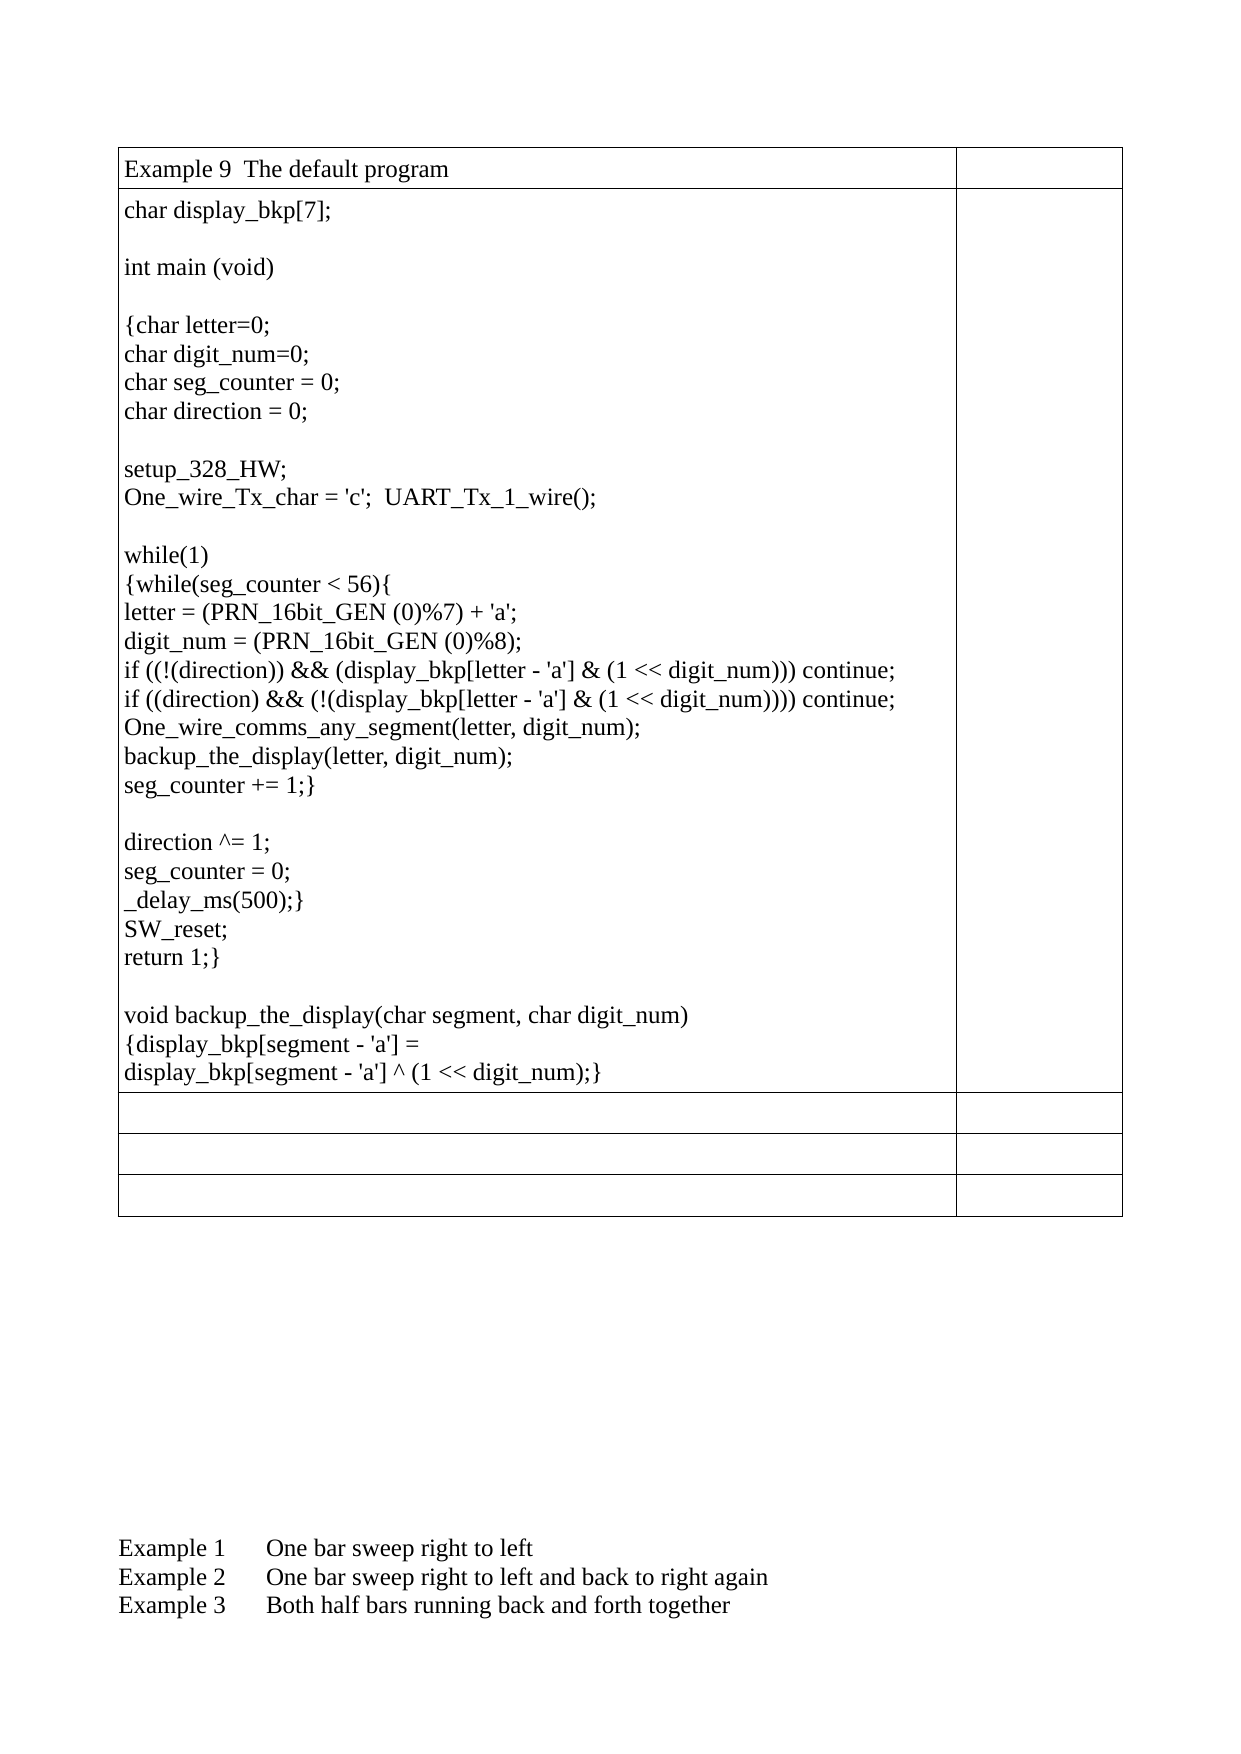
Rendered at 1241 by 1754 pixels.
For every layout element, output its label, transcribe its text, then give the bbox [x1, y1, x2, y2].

table_header Example 9 The default program [119, 148, 956, 188]
text Example 1 One bar sweep right to left [118, 1533, 1122, 1562]
text Example 2 One bar sweep right to left and back to right again [118, 1562, 1122, 1590]
table_cell [957, 1134, 1122, 1174]
table_cell [957, 189, 1122, 1092]
table_cell char display_bkp[7]; int main (void) {char letter=0; char digit_num=0; char seg_counter = 0; char direction = 0; setup_328_HW; One_wire_Tx_char = 'c'; UART_Tx_1_wire(); while(1) {while(seg_counter < 56){ letter = (PRN_16bit_GEN (0)%7) + 'a'; digit_num = (PRN_16bit_GEN (0)%8); if ((!(direction)) && (display_bkp[letter - 'a'] & (1 << digit_num))) continue; if ((direction) && (!(display_bkp[letter - 'a'] & (1 << digit_num)))) continue; One_wire_comms_any_segment(letter, digit_num); backup_the_display(letter, digit_num); seg_counter += 1;} direction ^= 1; seg_counter = 0; _delay_ms(500);} SW_reset; return 1;} void backup_the_display(char segment, char digit_num) {display_bkp[segment - 'a'] = display_bkp[segment - 'a'] ^ (1 << digit_num);} [119, 189, 956, 1092]
table_cell [957, 1093, 1122, 1133]
table_cell [119, 1093, 956, 1133]
table_cell [119, 1175, 956, 1216]
table_header [957, 148, 1122, 188]
table_cell [119, 1134, 956, 1174]
table_cell [957, 1175, 1122, 1216]
text Example 3 Both half bars running back and forth together [118, 1590, 1122, 1619]
